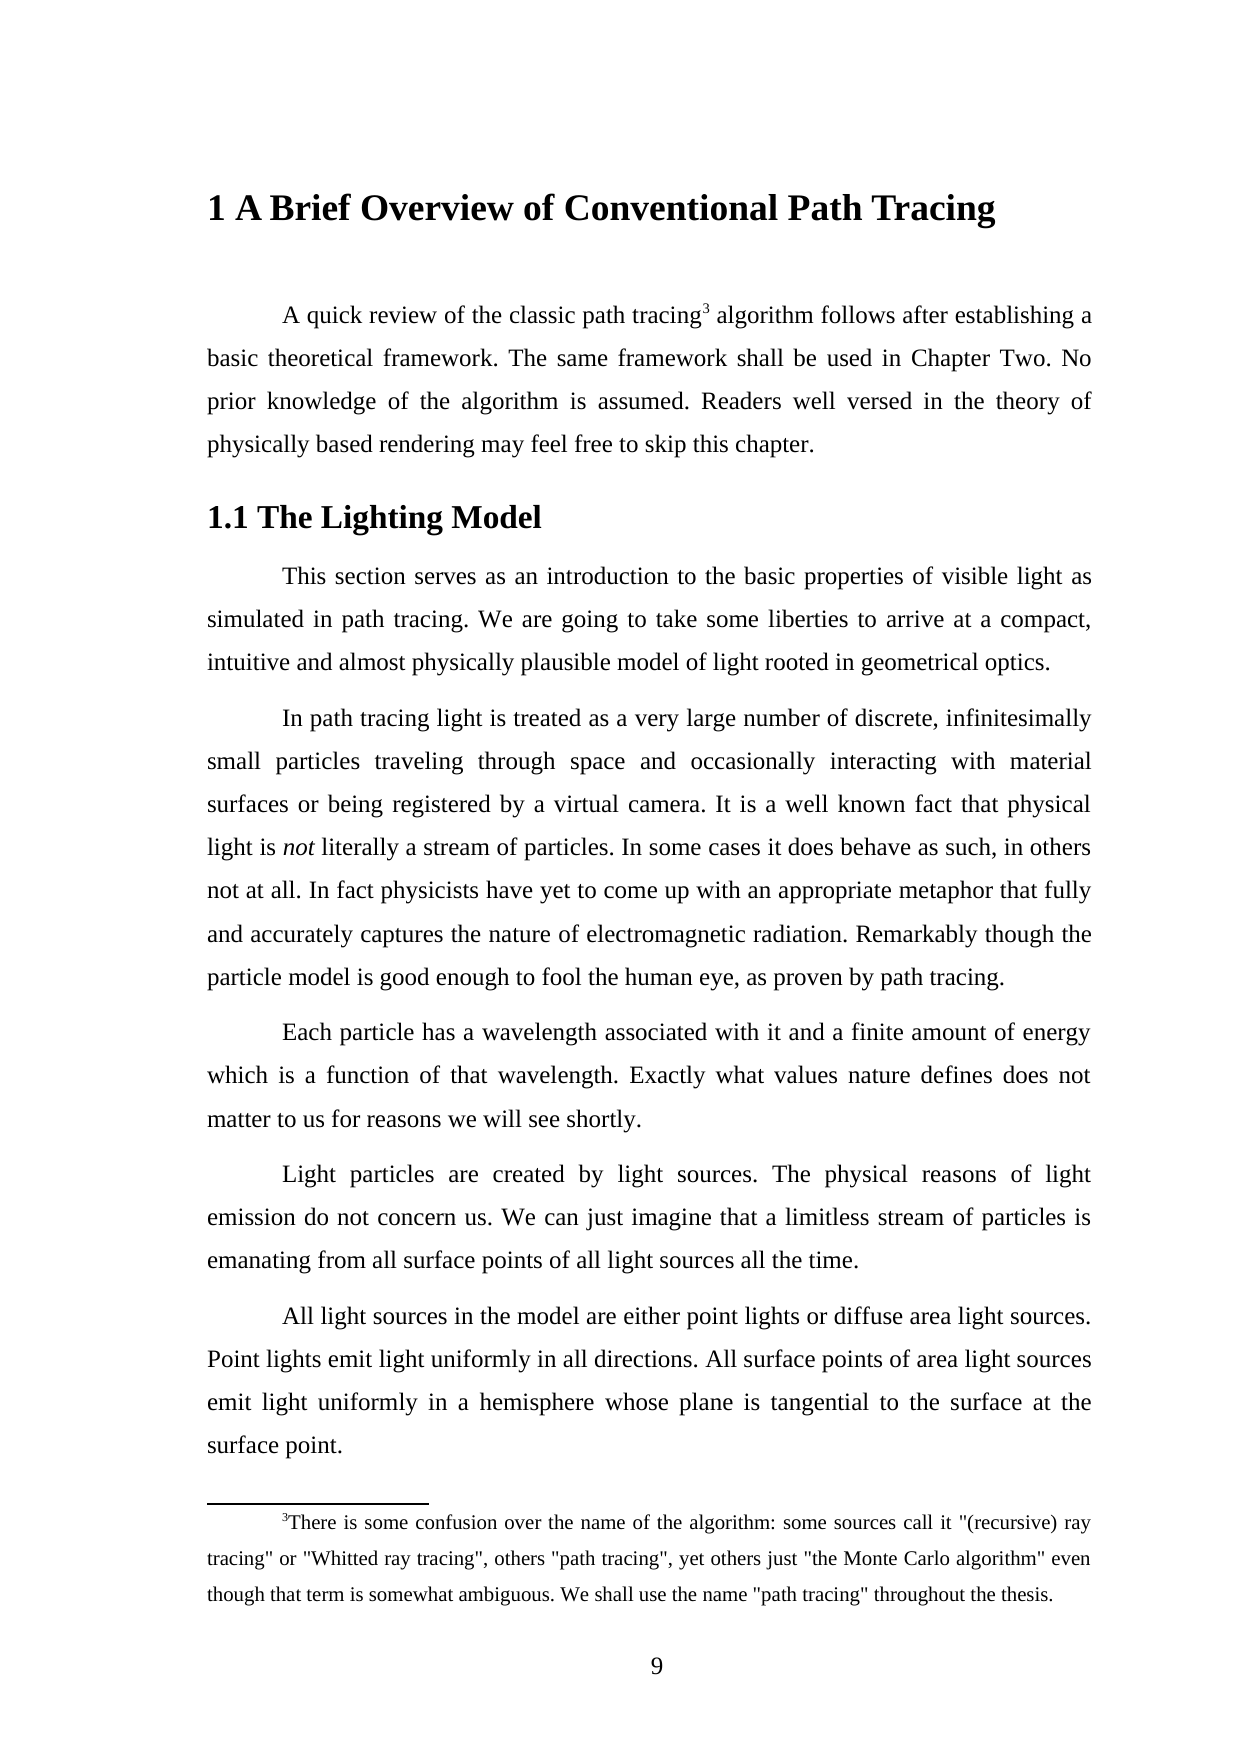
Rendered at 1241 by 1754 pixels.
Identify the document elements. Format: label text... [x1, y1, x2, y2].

text A quick review of the classic path tracing algorithm follows after establishing a basic theoretical framework. The same framework shall be used in Chapter Two. No prior knowledge of the algorithm is assumed. Readers well versed in the theory of physically based rendering may feel free to skip this chapter. [207, 300, 1092, 458]
text All light sources in the model are either point lights or diffuse area light sources. Point lights emit light uniformly in all directions. All surface points of area light sources emit light uniformly in a hemisphere whose plane is tangential to the surface at the surface point. [207, 1301, 1092, 1459]
text In path tracing light is treated as a very large number of discrete, infinitesimally small particles traveling through space and occasionally interacting with material surfaces or being registered by a virtual camera. It is a well known fact that physical light is not literally a stream of particles. In some cases it does behave as such, in others not at all. In fact physicists have yet to come up with an appropriate metaphor that fully and accurately captures the nature of electromagnetic radiation. Remarkably though the particle model is good enough to fool the human eye, as proven by path tracing. [207, 703, 1092, 991]
text Each particle has a wavelength associated with it and a finite amount of energy which is a function of that wavelength. Exactly what values nature defines does not matter to us for reasons we will see shortly. [207, 1017, 1092, 1132]
subtitle A Brief Overview of Conventional Path Tracing [207, 185, 1092, 228]
text There is some confusion over the name of the algorithm: some sources call it "(recursive) ray tracing" or "Whitted ray tracing", others "path tracing", yet others just "the Monte Carlo algorithm" even though that term is somewhat ambiguous. We shall use the name "path tracing" throughout the thesis. [207, 1510, 1092, 1606]
text This section serves as an introduction to the basic properties of visible light as simulated in path tracing. We are going to take some liberties to arrive at a compact, intuitive and almost physically plausible model of light rooted in geometrical optics. [207, 561, 1092, 676]
subtitle The Lighting Model [207, 497, 1092, 536]
text Light particles are created by light sources. The physical reasons of light emission do not concern us. We can just imagine that a limitless stream of particles is emanating from all surface points of all light sources all the time. [207, 1159, 1092, 1274]
